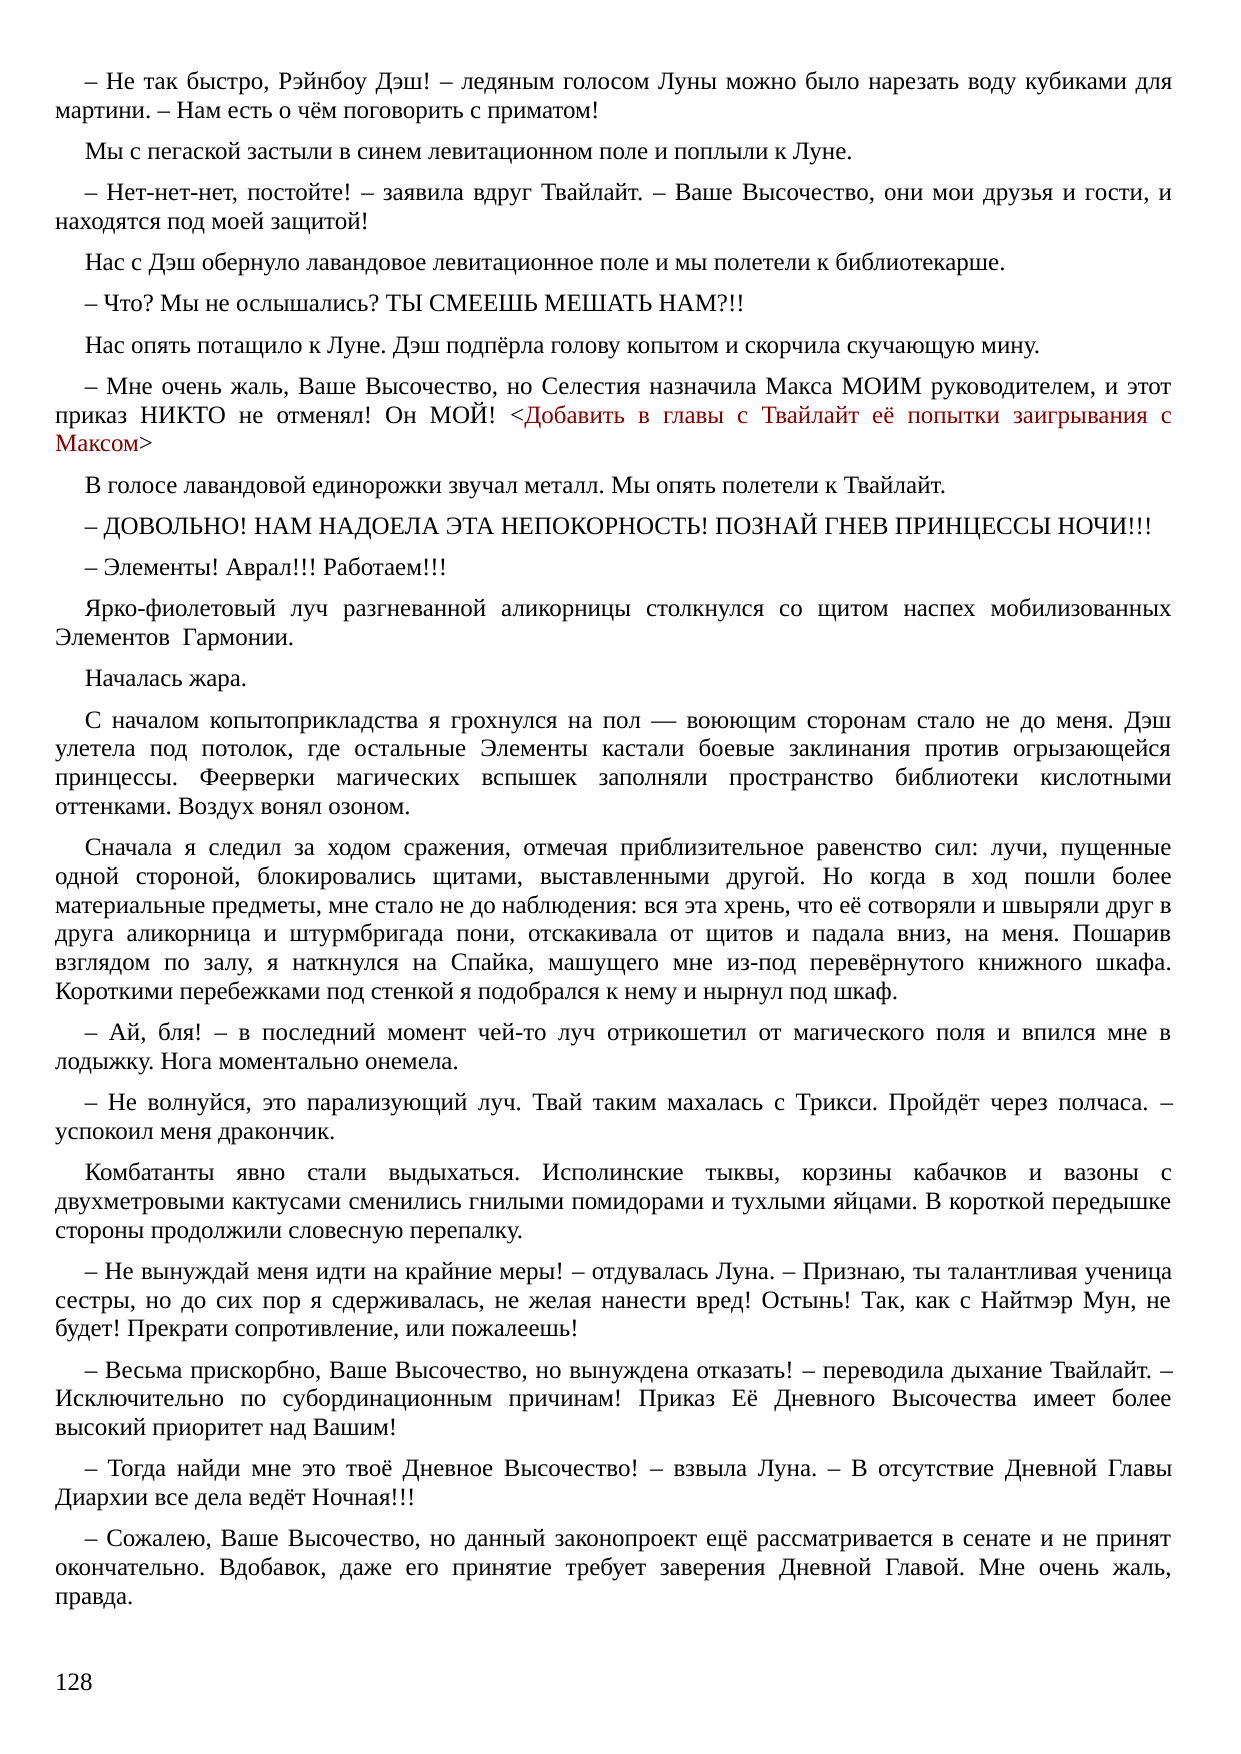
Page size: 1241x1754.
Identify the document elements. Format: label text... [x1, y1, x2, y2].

text – Не так быстро, Рэйнбоу Дэш! – ледяным голосом Луны можно было нарезать воду кубиками для мартини. – Нам есть о чём поговорить с приматом! [55, 66, 1173, 123]
text – Мне очень жаль, Ваше Высочество, но Селестия назначила Макса МОИМ руководителем, и этот приказ НИКТО не отменял! Он МОЙ! <Добавить в главы с Твайлайт её попытки заигрывания с Максом> [55, 371, 1173, 457]
text Сначала я следил за ходом сражения, отмечая приблизительное равенство сил: лучи, пущенные одной стороной, блокировались щитами, выставленными другой. Но когда в ход пошли более материальные предметы, мне стало не до наблюдения: вся эта хрень, что её сотворяли и швыряли друг в друга аликорница и штурмбригада пони, отскакивала от щитов и падала вниз, на меня. Пошарив взглядом по залу, я наткнулся на Спайка, машущего мне из-под перевёрнутого книжного шкафа. Короткими перебежками под стенкой я подобрался к нему и нырнул под шкаф. [55, 832, 1173, 1005]
text – Сожалею, Ваше Высочество, но данный законопроект ещё рассматривается в сенате и не принят окончательно. Вдобавок, даже его принятие требует заверения Дневной Главой. Мне очень жаль, правда. [55, 1523, 1173, 1610]
text – Не волнуйся, это парализующий луч. Твай таким махалась с Трикси. Пройдёт через полчаса. – успокоил меня дракончик. [55, 1087, 1173, 1145]
text – Нет-нет-нет, постойте! – заявила вдруг Твайлайт. – Ваше Высочество, они мои друзья и гости, и находятся под моей защитой! [55, 177, 1173, 235]
text Ярко-фиолетовый луч разгневанной аликорницы столкнулся со щитом наспех мобилизованных Элементов Гармонии. [55, 593, 1173, 651]
text Комбатанты явно стали выдыхаться. Исполинские тыквы, корзины кабачков и вазоны с двухметровыми кактусами сменились гнилыми помидорами и тухлыми яйцами. В короткой передышке стороны продолжили словесную перепалку. [55, 1157, 1173, 1243]
text В голосе лавандовой единорожки звучал металл. Мы опять полетели к Твайлайт. [55, 470, 1173, 498]
text С началом копытоприкладства я грохнулся на пол — воюющим сторонам стало не до меня. Дэш улетела под потолок, где остальные Элементы кастали боевые заклинания против огрызающейся принцессы. Феерверки магических вспышек заполняли пространство библиотеки кислотными оттенками. Воздух вонял озоном. [55, 705, 1173, 820]
text – Не вынуждай меня идти на крайние меры! – отдувалась Луна. – Признаю, ты талантливая ученица сестры, но до сих пор я сдерживалась, не желая нанести вред! Остынь! Так, как с Найтмэр Мун, не будет! Прекрати сопротивление, или пожалеешь! [55, 1256, 1173, 1342]
text Началась жара. [55, 663, 1173, 692]
text – Весьма прискорбно, Ваше Высочество, но вынуждена отказать! – переводила дыхание Твайлайт. – Исключительно по субординационным причинам! Приказ Её Дневного Высочества имеет более высокий приоритет над Вашим! [55, 1355, 1173, 1441]
text Нас опять потащило к Луне. Дэш подпёрла голову копытом и скорчила скучающую мину. [55, 330, 1173, 358]
text Нас с Дэш обернуло лавандовое левитационное поле и мы полетели к библиотекарше. [55, 247, 1173, 276]
text Мы с пегаской застыли в синем левитационном поле и поплыли к Луне. [55, 136, 1173, 165]
text – Элементы! Аврал!!! Работаем!!! [55, 552, 1173, 581]
text – Тогда найди мне это твоё Дневное Высочество! – взвыла Луна. – В отсутствие Дневной Главы Диархии все дела ведёт Ночная!!! [55, 1453, 1173, 1511]
text – Ай, бля! – в последний момент чей-то луч отрикошетил от магического поля и впился мне в лодыжку. Нога моментально онемела. [55, 1017, 1173, 1075]
text – Что? Мы не ослышались? ТЫ СМЕЕШЬ МЕШАТЬ НАМ?!! [55, 288, 1173, 317]
text – ДОВОЛЬНО! НАМ НАДОЕЛА ЭТА НЕПОКОРНОСТЬ! ПОЗНАЙ ГНЕВ ПРИНЦЕССЫ НОЧИ!!! [55, 511, 1173, 540]
